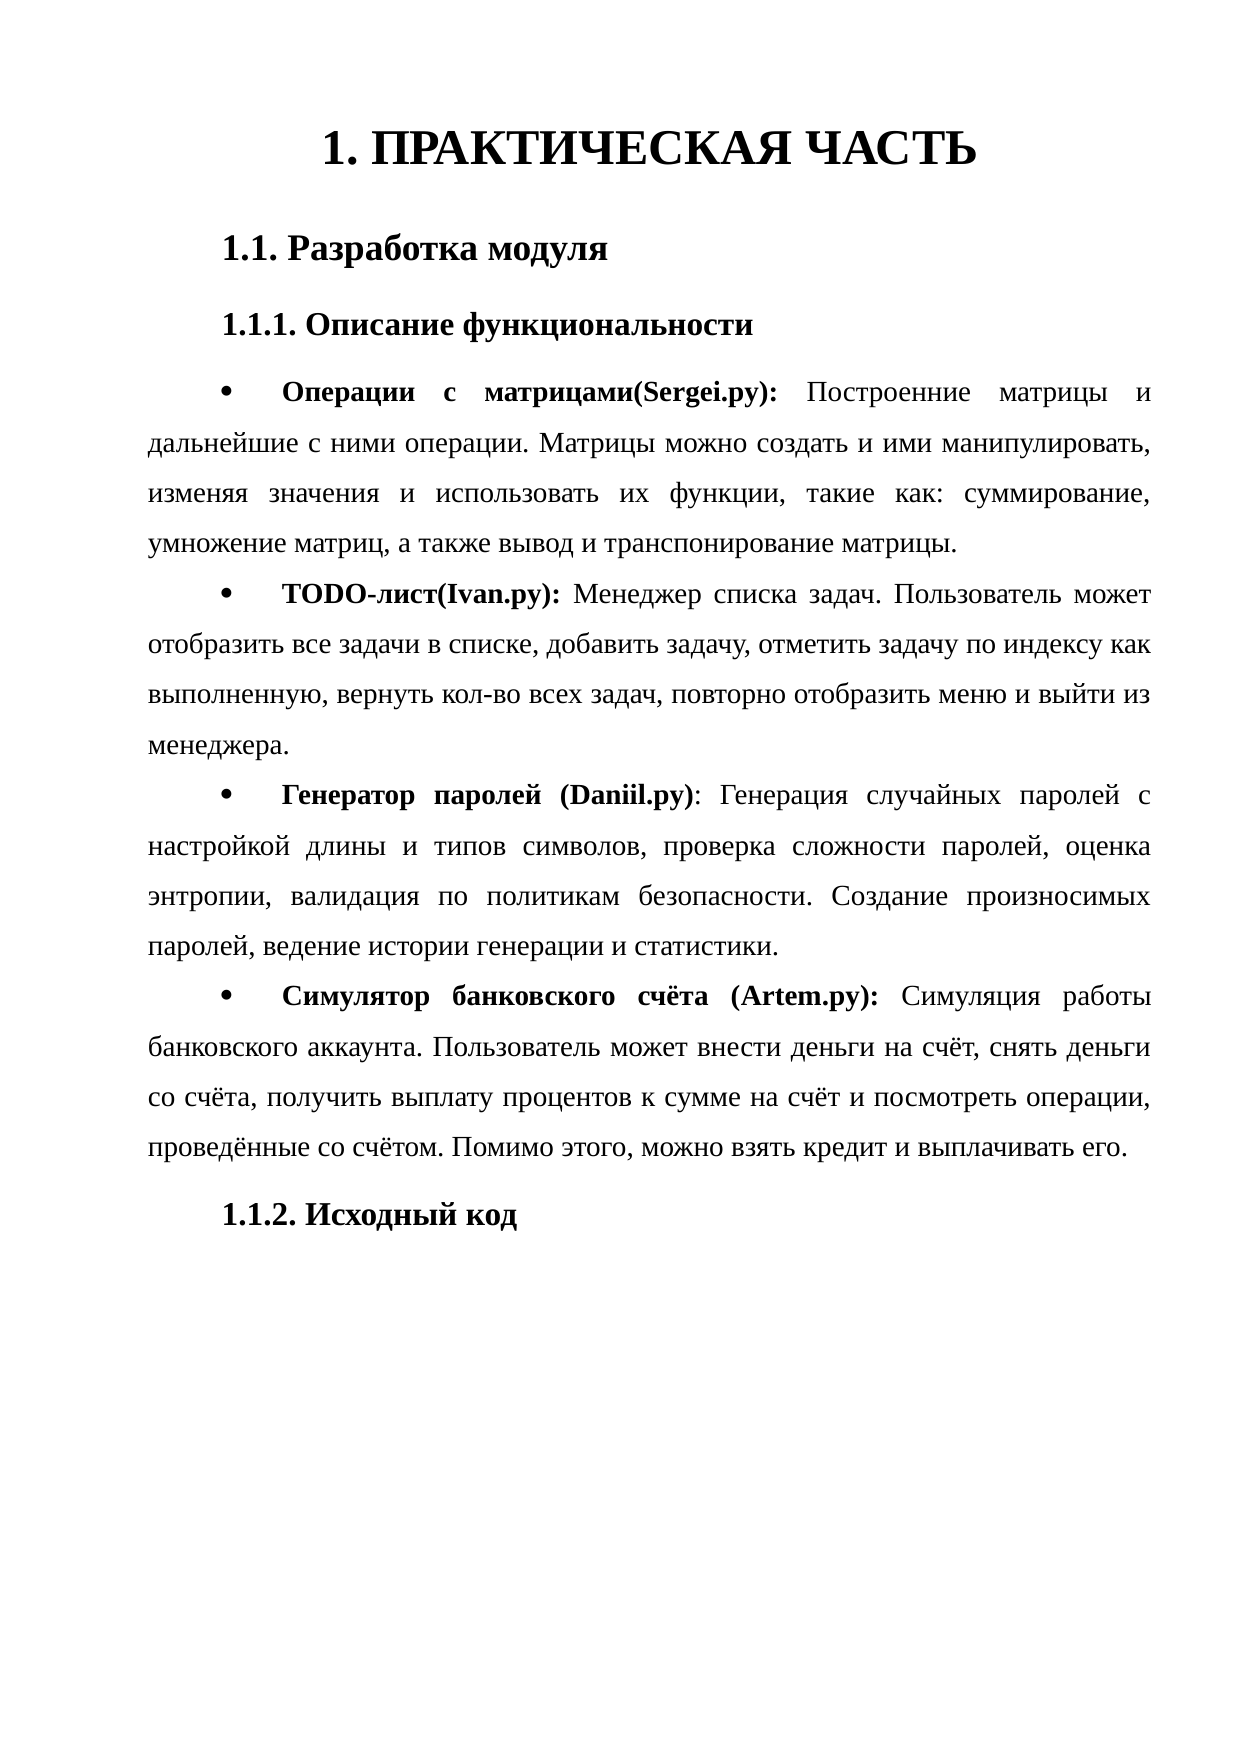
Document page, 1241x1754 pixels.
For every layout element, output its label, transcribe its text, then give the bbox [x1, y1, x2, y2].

subtitle Описание функциональности [148, 304, 1152, 343]
list Операции с матрицами(Sergei.py): Построенние матрицы и дальнейшие с ними операции. Матрицы можно создать и ими манипулировать, изменяя значения и использовать их функции, такие как: суммирование, умножение матриц, а также вывод и транспонирование матрицы. [148, 374, 1152, 559]
list Симулятор банковского счёта (Artem.py): Симуляция работы банковского аккаунта. Пользователь может внести деньги на счёт, снять деньги со счёта, получить выплату процентов к сумме на счёт и посмотреть операции, проведённые со счётом. Помимо этого, можно взять кредит и выплачивать его. [148, 978, 1152, 1163]
subtitle Исходный код [148, 1194, 1152, 1233]
subtitle Разработка модуля [148, 225, 1152, 268]
subtitle ПРАКТИЧЕСКАЯ ЧАСТЬ [148, 118, 1152, 176]
list TODO-лист(Ivan.py): Менеджер списка задач. Пользователь может отобразить все задачи в списке, добавить задачу, отметить задачу по индексу как выполненную, вернуть кол-во всех задач, повторно отобразить меню и выйти из менеджера. [148, 576, 1152, 760]
list Генератор паролей (Daniil.py): Генерация случайных паролей с настройкой длины и типов символов, проверка сложности паролей, оценка энтропии, валидация по политикам безопасности. Создание произносимых паролей, ведение истории генерации и статистики. [148, 777, 1152, 962]
